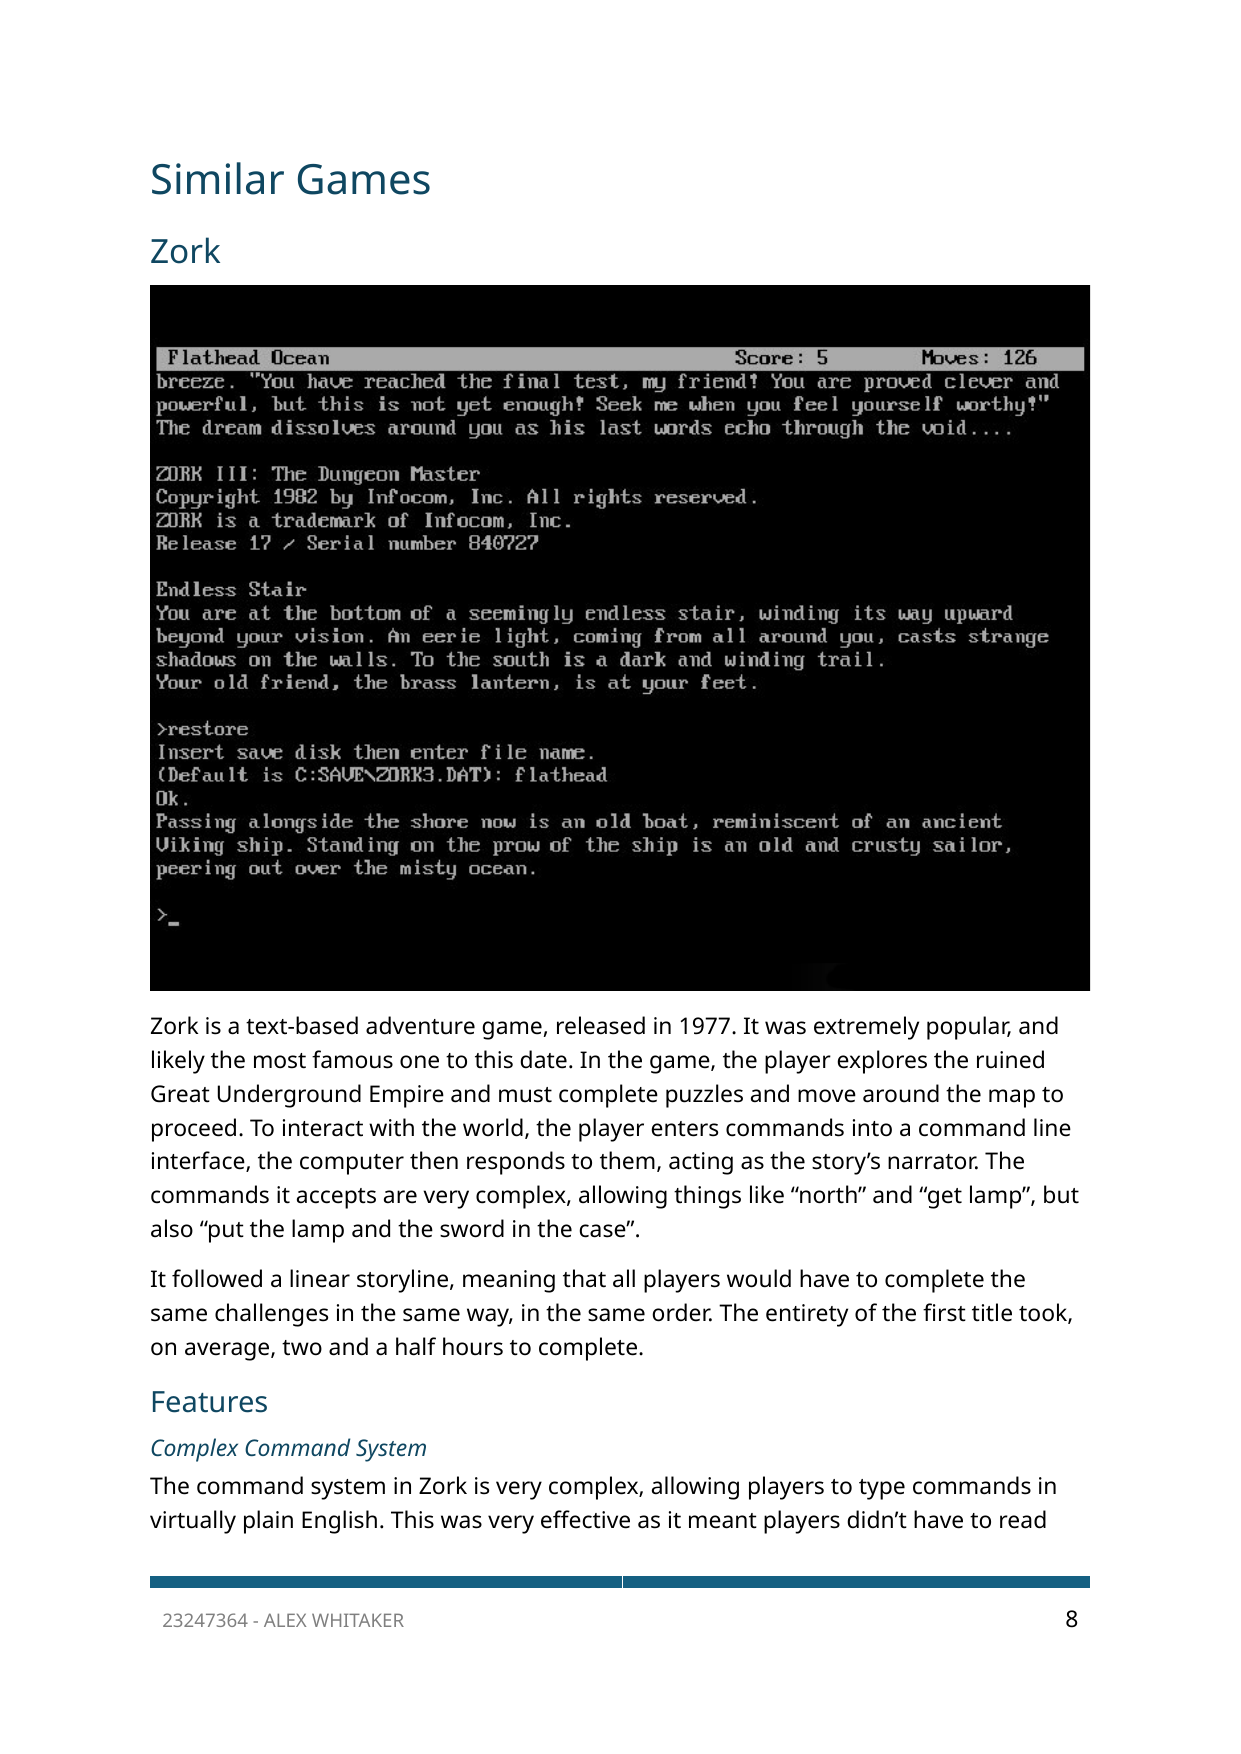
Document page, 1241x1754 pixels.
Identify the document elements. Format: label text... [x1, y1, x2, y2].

text The command system in Zork is very complex, allowing players to type commands in virtually plain English. This was very effective as it meant players didn’t have to read [150, 1470, 1090, 1535]
picture [150, 285, 1091, 991]
subtitle Zork [150, 228, 1090, 273]
subtitle Similar Games [150, 150, 1090, 207]
subtitle Features [150, 1381, 1090, 1421]
text Zork is a text-based adventure game, released in 1977. It was extremely popular, and likely the most famous one to this date. In the game, the player explores the ruined Great Underground Empire and must complete puzzles and move around the map to proceed. To interact with the world, the player enters commands into a command line interface, the computer then responds to them, acting as the story’s narrator. The commands it accepts are very complex, allowing things like “north” and “get lamp”, but also “put the lamp and the sword in the case”. [150, 1010, 1090, 1244]
text It followed a linear storyline, meaning that all players would have to complete the same challenges in the same way, in the same order. The entirety of the first title took, on average, two and a half hours to complete. [150, 1263, 1090, 1362]
subtitle Complex Command System [150, 1432, 1090, 1463]
